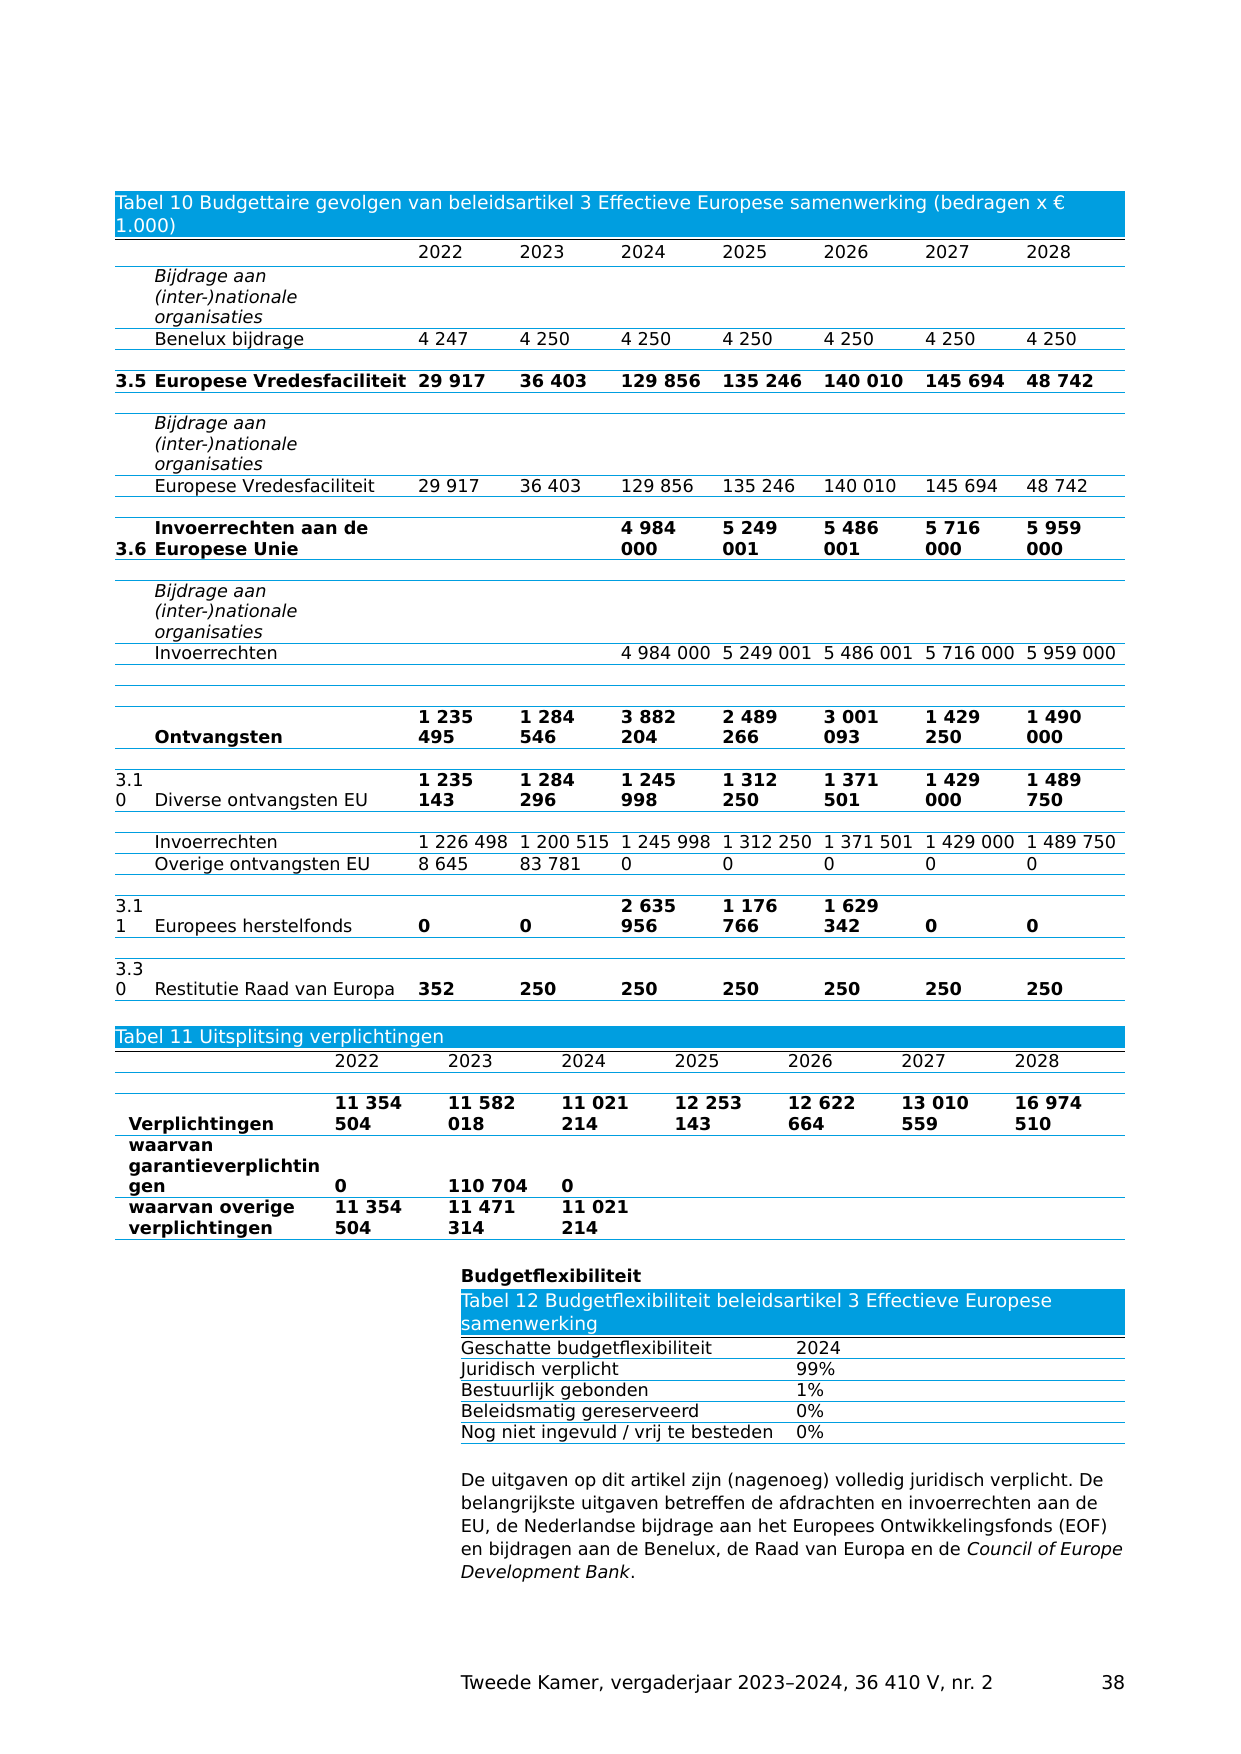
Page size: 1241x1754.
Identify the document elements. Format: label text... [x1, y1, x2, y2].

table_cell [115, 581, 151, 643]
table_cell 3.11 [115, 896, 151, 937]
table_cell 1 429 000 [922, 833, 1023, 853]
table_cell 11 471 314 [445, 1198, 558, 1239]
table_cell [922, 497, 1023, 517]
table_cell 0 [922, 854, 1023, 874]
table_cell Bijdrage aan (inter-)nationale organisaties [151, 414, 415, 475]
table_cell 12 622 664 [785, 1094, 898, 1134]
table_cell [820, 812, 922, 832]
table_cell 36 403 [516, 371, 618, 391]
table_cell [115, 1094, 125, 1134]
table_cell 3 001 093 [820, 707, 922, 748]
text De uitgaven op dit artikel zijn (nagenoeg) volledig juridisch verplicht. De belangrijkste uitgaven betreffen de afdrachten en invoerrechten aan de EU, de Nederlandse bijdrage aan het Europees Ontwikkelingsfonds (EOF) en bijdragen aan de Benelux, de Raad van Europa en de Council of Europe Development Bank. [461, 1468, 1125, 1583]
table_cell Nog niet ingevuld / vrij te besteden [461, 1423, 793, 1443]
table_cell [820, 497, 922, 517]
table_cell 145 694 [922, 371, 1023, 391]
table_cell [898, 1136, 1011, 1197]
table_cell [1023, 749, 1125, 769]
table_cell 2028 [1011, 1052, 1125, 1072]
table_cell 29 917 [415, 371, 516, 391]
table_cell [719, 350, 820, 370]
table_cell 2 489 266 [719, 707, 820, 748]
table_cell [151, 812, 415, 832]
table_cell [151, 560, 415, 580]
table_cell [115, 240, 151, 266]
table_cell [671, 1073, 785, 1093]
table_cell [516, 414, 618, 475]
table_cell [151, 393, 415, 413]
table_cell 11 582 018 [445, 1094, 558, 1134]
table_cell 352 [415, 959, 516, 1000]
table_cell 1 490 000 [1023, 707, 1125, 748]
text Budgetflexibiliteit [461, 1264, 1125, 1287]
table_cell 1 284 546 [516, 707, 618, 748]
table_cell 250 [618, 959, 719, 1000]
table_cell [151, 686, 415, 706]
table_cell [719, 749, 820, 769]
table_cell [618, 686, 719, 706]
table_cell [1023, 581, 1125, 643]
table_cell 11 354 504 [331, 1094, 445, 1134]
table_cell 5 716 000 [922, 644, 1023, 664]
table_cell [785, 1198, 898, 1239]
table_cell [618, 581, 719, 643]
table_cell [151, 350, 415, 370]
table_cell [820, 665, 922, 685]
table_cell [1023, 938, 1125, 958]
table_cell 11 354 504 [331, 1198, 445, 1239]
table_cell [415, 812, 516, 832]
table_cell [618, 267, 719, 328]
table_cell 250 [719, 959, 820, 1000]
table_cell 0 [331, 1136, 445, 1197]
table_cell Diverse ontvangsten EU [151, 770, 415, 811]
table_cell [618, 350, 719, 370]
table_cell [115, 476, 151, 496]
table_cell 250 [820, 959, 922, 1000]
table_cell [516, 686, 618, 706]
table_cell Europees herstelfonds [151, 896, 415, 937]
table_cell 2028 [1023, 240, 1125, 266]
table_cell 4 250 [516, 329, 618, 349]
table_cell [618, 812, 719, 832]
table_cell 2027 [922, 240, 1023, 266]
table_cell [820, 749, 922, 769]
table_cell [331, 1073, 445, 1093]
table_cell [415, 749, 516, 769]
table_cell 250 [516, 959, 618, 1000]
table_cell [719, 875, 820, 895]
table_cell [445, 1073, 558, 1093]
table_cell 4 984 000 [618, 644, 719, 664]
table_cell 1 245 998 [618, 770, 719, 811]
table_cell 0% [793, 1423, 1125, 1443]
table_cell [820, 938, 922, 958]
table_cell [151, 875, 415, 895]
table_cell 48 742 [1023, 371, 1125, 391]
table_cell 0% [793, 1402, 1125, 1422]
table_cell 129 856 [618, 371, 719, 391]
table_cell 5 249 001 [719, 518, 820, 559]
table_cell [516, 350, 618, 370]
table_cell [922, 665, 1023, 685]
table_cell [1011, 1136, 1125, 1197]
table_cell 1 489 750 [1023, 770, 1125, 811]
table_cell [719, 665, 820, 685]
table_cell 2025 [719, 240, 820, 266]
table_cell 1 629 342 [820, 896, 922, 937]
table_cell [115, 665, 151, 685]
table_cell 2025 [671, 1052, 785, 1072]
table_cell 5 716 000 [922, 518, 1023, 559]
table_cell [618, 875, 719, 895]
table_cell [820, 267, 922, 328]
table_cell [1011, 1198, 1125, 1239]
table_cell [618, 497, 719, 517]
table_cell [618, 414, 719, 475]
table_cell [785, 1136, 898, 1197]
table_cell 1 200 515 [516, 833, 618, 853]
table_cell [820, 581, 922, 643]
table_cell 1 235 143 [415, 770, 516, 811]
table_cell [516, 518, 618, 559]
table_cell [516, 560, 618, 580]
table_cell [151, 749, 415, 769]
table_cell [719, 581, 820, 643]
table_cell 1 176 766 [719, 896, 820, 937]
table_cell Bijdrage aan (inter-)nationale organisaties [151, 581, 415, 643]
table_cell [922, 686, 1023, 706]
table_cell [922, 393, 1023, 413]
table_cell 4 250 [719, 329, 820, 349]
table_cell Benelux bijdrage [151, 329, 415, 349]
table_cell Bijdrage aan (inter-)nationale organisaties [151, 267, 415, 328]
table_cell [719, 686, 820, 706]
table_cell 2 635 956 [618, 896, 719, 937]
table_cell 99% [793, 1359, 1125, 1379]
table_cell [898, 1073, 1011, 1093]
table_cell [415, 350, 516, 370]
table_cell [820, 350, 922, 370]
table_cell 0 [618, 854, 719, 874]
table_cell [618, 393, 719, 413]
table_cell 3.10 [115, 770, 151, 811]
table_cell [415, 938, 516, 958]
table_cell 145 694 [922, 476, 1023, 496]
table_cell 1 245 998 [618, 833, 719, 853]
table_cell Verplichtingen [125, 1094, 331, 1134]
table_cell [922, 875, 1023, 895]
table_cell [115, 833, 151, 853]
table_cell [1023, 393, 1125, 413]
table_cell [820, 414, 922, 475]
table_cell [415, 560, 516, 580]
table_cell [115, 1136, 125, 1197]
table_cell 135 246 [719, 371, 820, 391]
table_cell Beleidsmatig gereserveerd [461, 1402, 793, 1422]
table_cell Invoerrechten [151, 644, 415, 664]
table_cell [618, 665, 719, 685]
table_cell 0 [1023, 854, 1125, 874]
table_cell [151, 240, 415, 266]
table_cell [719, 560, 820, 580]
table_cell [719, 414, 820, 475]
table_cell 4 250 [1023, 329, 1125, 349]
table_cell [415, 267, 516, 328]
table_cell 1 371 501 [820, 833, 922, 853]
table_cell 5 486 001 [820, 644, 922, 664]
table_cell 4 250 [618, 329, 719, 349]
table_cell 4 247 [415, 329, 516, 349]
table_cell [1023, 560, 1125, 580]
table_cell [125, 1073, 331, 1093]
table_cell 0 [1023, 896, 1125, 937]
table_cell [719, 938, 820, 958]
table_cell [516, 875, 618, 895]
table_cell [1023, 875, 1125, 895]
table_cell [115, 875, 151, 895]
table_cell [415, 665, 516, 685]
table_cell 0 [558, 1136, 671, 1197]
table_cell [820, 686, 922, 706]
table_cell [922, 749, 1023, 769]
table_cell [1023, 686, 1125, 706]
table_cell [115, 267, 151, 328]
table_cell [415, 518, 516, 559]
table_cell Overige ontvangsten EU [151, 854, 415, 874]
table_cell [1023, 350, 1125, 370]
table_cell [671, 1136, 785, 1197]
table_cell [719, 267, 820, 328]
table_cell 140 010 [820, 371, 922, 391]
table_cell 5 486 001 [820, 518, 922, 559]
table_cell [115, 414, 151, 475]
table_cell 8 645 [415, 854, 516, 874]
table_cell [115, 812, 151, 832]
table_cell Ontvangsten [151, 707, 415, 748]
table_cell [671, 1198, 785, 1239]
table_cell [516, 393, 618, 413]
table_cell [115, 938, 151, 958]
table_cell [516, 267, 618, 328]
table_cell 2026 [785, 1052, 898, 1072]
table_cell [415, 875, 516, 895]
table_cell 1 312 250 [719, 770, 820, 811]
table_cell 4 250 [922, 329, 1023, 349]
table_cell [820, 393, 922, 413]
table_cell [719, 497, 820, 517]
table_cell 1 226 498 [415, 833, 516, 853]
table_cell Invoerrechten [151, 833, 415, 853]
table_cell 5 959 000 [1023, 518, 1125, 559]
table_cell [415, 393, 516, 413]
table_cell 250 [1023, 959, 1125, 1000]
table_cell 1 235 495 [415, 707, 516, 748]
table_cell 2024 [793, 1338, 1125, 1358]
table_cell 2024 [618, 240, 719, 266]
table_cell 135 246 [719, 476, 820, 496]
table_cell 3.6 [115, 518, 151, 559]
table_cell [415, 414, 516, 475]
table_cell 29 917 [415, 476, 516, 496]
table_cell [516, 497, 618, 517]
table_cell 2023 [445, 1052, 558, 1072]
table_cell [115, 1052, 125, 1072]
table_cell 129 856 [618, 476, 719, 496]
table_cell [922, 581, 1023, 643]
table_cell 2027 [898, 1052, 1011, 1072]
table_cell 2026 [820, 240, 922, 266]
table_cell [1023, 812, 1125, 832]
table_cell [516, 812, 618, 832]
table_cell 140 010 [820, 476, 922, 496]
table_cell Bestuurlijk gebonden [461, 1381, 793, 1401]
table_cell [415, 497, 516, 517]
table_cell 1 371 501 [820, 770, 922, 811]
table_cell 0 [415, 896, 516, 937]
table_cell [922, 938, 1023, 958]
table_cell [151, 497, 415, 517]
table_cell [415, 686, 516, 706]
table_cell [115, 497, 151, 517]
table_cell [1023, 665, 1125, 685]
table_cell 1 284 296 [516, 770, 618, 811]
table_cell [1011, 1073, 1125, 1093]
table_cell [719, 812, 820, 832]
table_cell [1023, 497, 1125, 517]
table_cell 1 312 250 [719, 833, 820, 853]
table_cell 1 429 250 [922, 707, 1023, 748]
table_cell [922, 560, 1023, 580]
table_cell [618, 938, 719, 958]
table_cell 2022 [331, 1052, 445, 1072]
table_cell 11 021 214 [558, 1094, 671, 1134]
table_cell 3 882 204 [618, 707, 719, 748]
table_cell [922, 812, 1023, 832]
table_cell 11 021 214 [558, 1198, 671, 1239]
table_cell [922, 414, 1023, 475]
table_cell [115, 560, 151, 580]
table_cell [516, 644, 618, 664]
table_cell [922, 267, 1023, 328]
table_cell 3.5 [115, 371, 151, 391]
table_cell Restitutie Raad van Europa [151, 959, 415, 1000]
table_cell [898, 1198, 1011, 1239]
table_cell 48 742 [1023, 476, 1125, 496]
table_cell [115, 393, 151, 413]
table_cell Juridisch verplicht [461, 1359, 793, 1379]
table_cell [516, 581, 618, 643]
table_cell waarvan overige verplichtingen [125, 1198, 331, 1239]
table_cell [115, 854, 151, 874]
table_cell [516, 665, 618, 685]
table_cell waarvan garantieverplichtingen [125, 1136, 331, 1197]
table_cell [618, 560, 719, 580]
table_cell 110 704 [445, 1136, 558, 1197]
table_cell 2022 [415, 240, 516, 266]
table_cell [1023, 267, 1125, 328]
table_cell 0 [922, 896, 1023, 937]
table_cell [115, 1198, 125, 1239]
table_cell [115, 1073, 125, 1093]
table_cell [820, 875, 922, 895]
table_cell [115, 329, 151, 349]
table_cell [115, 644, 151, 664]
table_cell 4 984 000 [618, 518, 719, 559]
table_cell Invoerrechten aan de Europese Unie [151, 518, 415, 559]
table_cell 0 [820, 854, 922, 874]
table_cell 5 249 001 [719, 644, 820, 664]
table_cell 3.30 [115, 959, 151, 1000]
table_cell [151, 665, 415, 685]
table_cell 0 [516, 896, 618, 937]
table_cell [922, 350, 1023, 370]
table_cell 83 781 [516, 854, 618, 874]
table_cell 4 250 [820, 329, 922, 349]
table_cell 2023 [516, 240, 618, 266]
table_cell [719, 393, 820, 413]
table_cell 36 403 [516, 476, 618, 496]
table_cell 12 253 143 [671, 1094, 785, 1134]
table_cell 5 959 000 [1023, 644, 1125, 664]
table_cell 16 974 510 [1011, 1094, 1125, 1134]
table_cell [415, 581, 516, 643]
table_cell [115, 686, 151, 706]
table_cell 2024 [558, 1052, 671, 1072]
table_cell Europese Vredesfaciliteit [151, 476, 415, 496]
table_cell [1023, 414, 1125, 475]
table_cell 1 489 750 [1023, 833, 1125, 853]
table_cell Geschatte budgetflexibiliteit [461, 1338, 793, 1358]
table_cell 250 [922, 959, 1023, 1000]
table_cell [115, 707, 151, 748]
table_cell [618, 749, 719, 769]
table_cell [415, 644, 516, 664]
table_cell Europese Vredesfaciliteit [151, 371, 415, 391]
table_cell [115, 749, 151, 769]
table_cell [115, 350, 151, 370]
table_cell 0 [719, 854, 820, 874]
table_cell 13 010 559 [898, 1094, 1011, 1134]
table_cell [516, 749, 618, 769]
table_cell 1% [793, 1381, 1125, 1401]
table_cell [151, 938, 415, 958]
table_cell [820, 560, 922, 580]
table_cell [785, 1073, 898, 1093]
table_cell 1 429 000 [922, 770, 1023, 811]
table_cell [125, 1052, 331, 1072]
table_cell [558, 1073, 671, 1093]
table_cell [516, 938, 618, 958]
